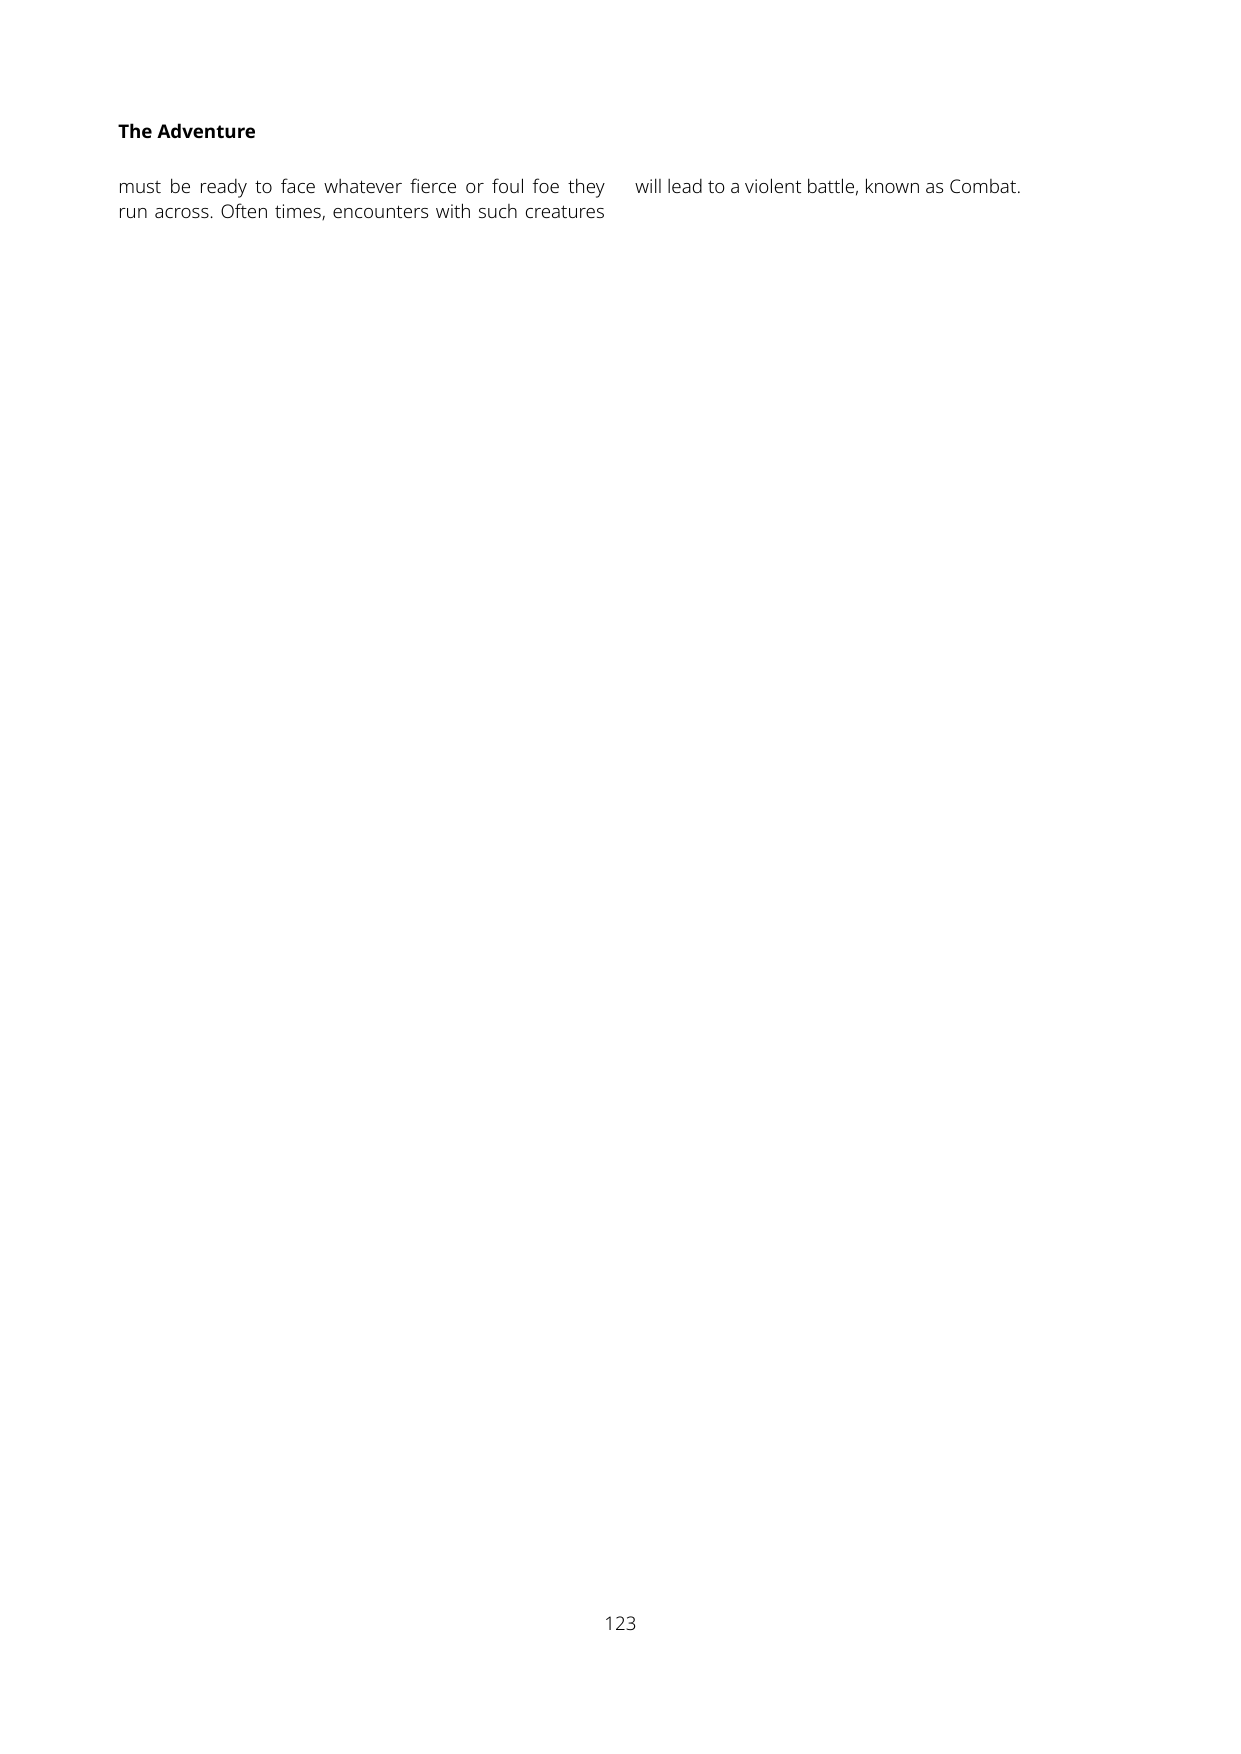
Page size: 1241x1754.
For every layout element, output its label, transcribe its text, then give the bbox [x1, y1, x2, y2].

text will lead to a violent battle, known as Combat. [635, 173, 1122, 199]
text must be ready to face whatever fierce or foul foe they run across. Often times, encounters with such creatures [118, 173, 605, 224]
